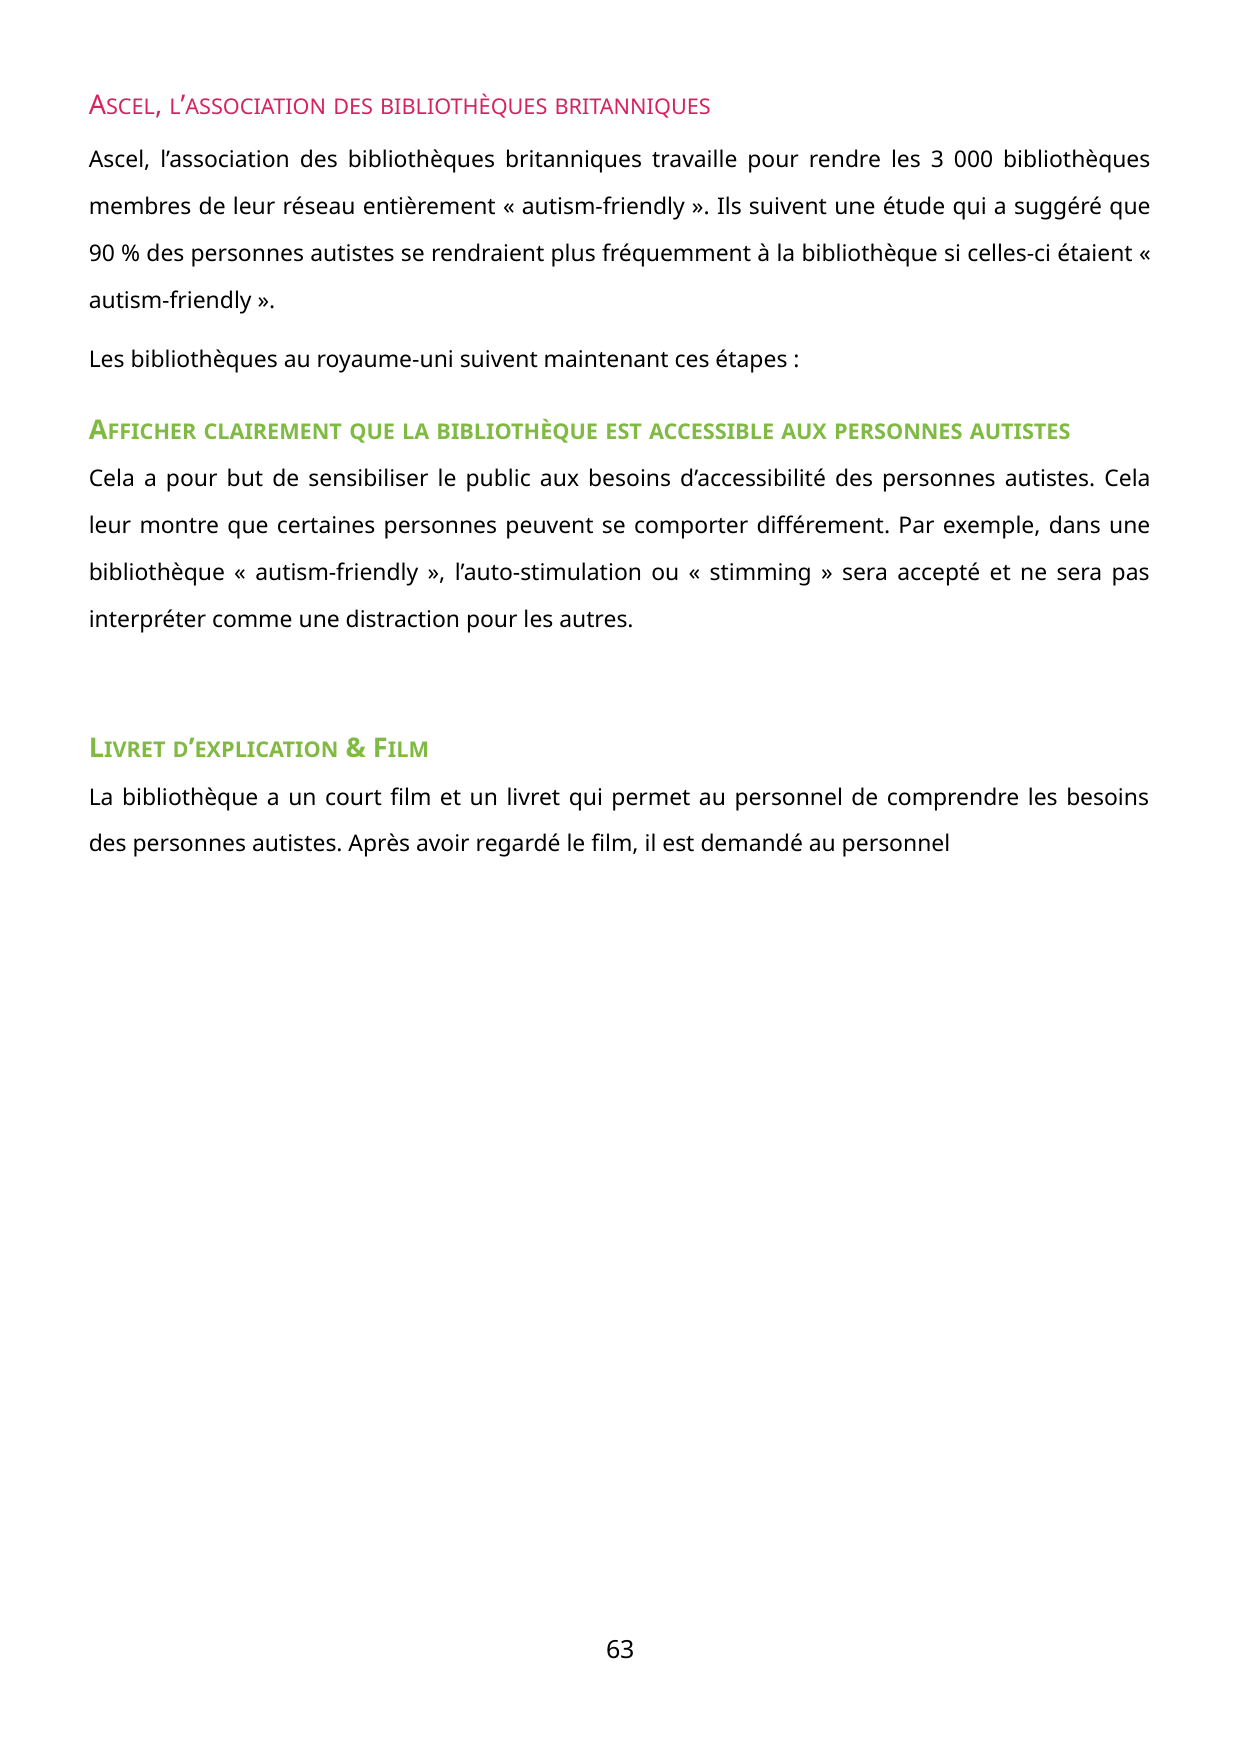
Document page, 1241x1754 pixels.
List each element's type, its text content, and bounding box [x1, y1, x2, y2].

text Ascel, l’association des bibliothèques britanniques travaille pour rendre les 3 000 bibliothèques membres de leur réseau entièrement « autism-friendly ». Ils suivent une étude qui a suggéré que 90 % des personnes autistes se rendraient plus fréquemment à la bibliothèque si celles-ci étaient « autism-friendly ». [88, 143, 1152, 315]
subtitle Afficher clairement que la bibliothèque est accessible aux personnes autistes [88, 410, 1152, 447]
text Cela a pour but de sensibiliser le public aux besoins d’accessibilité des personnes autistes. Cela leur montre que certaines personnes peuvent se comporter différement. Par exemple, dans une bibliothèque « autism-friendly », l’auto-stimulation ou « stimming » sera accepté et ne sera pas interpréter comme une distraction pour les autres. [88, 462, 1152, 634]
text Les bibliothèques au royaume-uni suivent maintenant ces étapes : [88, 343, 1152, 374]
subtitle Livret d’explication & Film [88, 729, 1152, 766]
text La bibliothèque a un court film et un livret qui permet au personnel de comprendre les besoins des personnes autistes. Après avoir regardé le film, il est demandé au personnel [88, 781, 1152, 859]
subtitle Ascel, l’association des bibliothèques britanniques [88, 86, 1152, 122]
